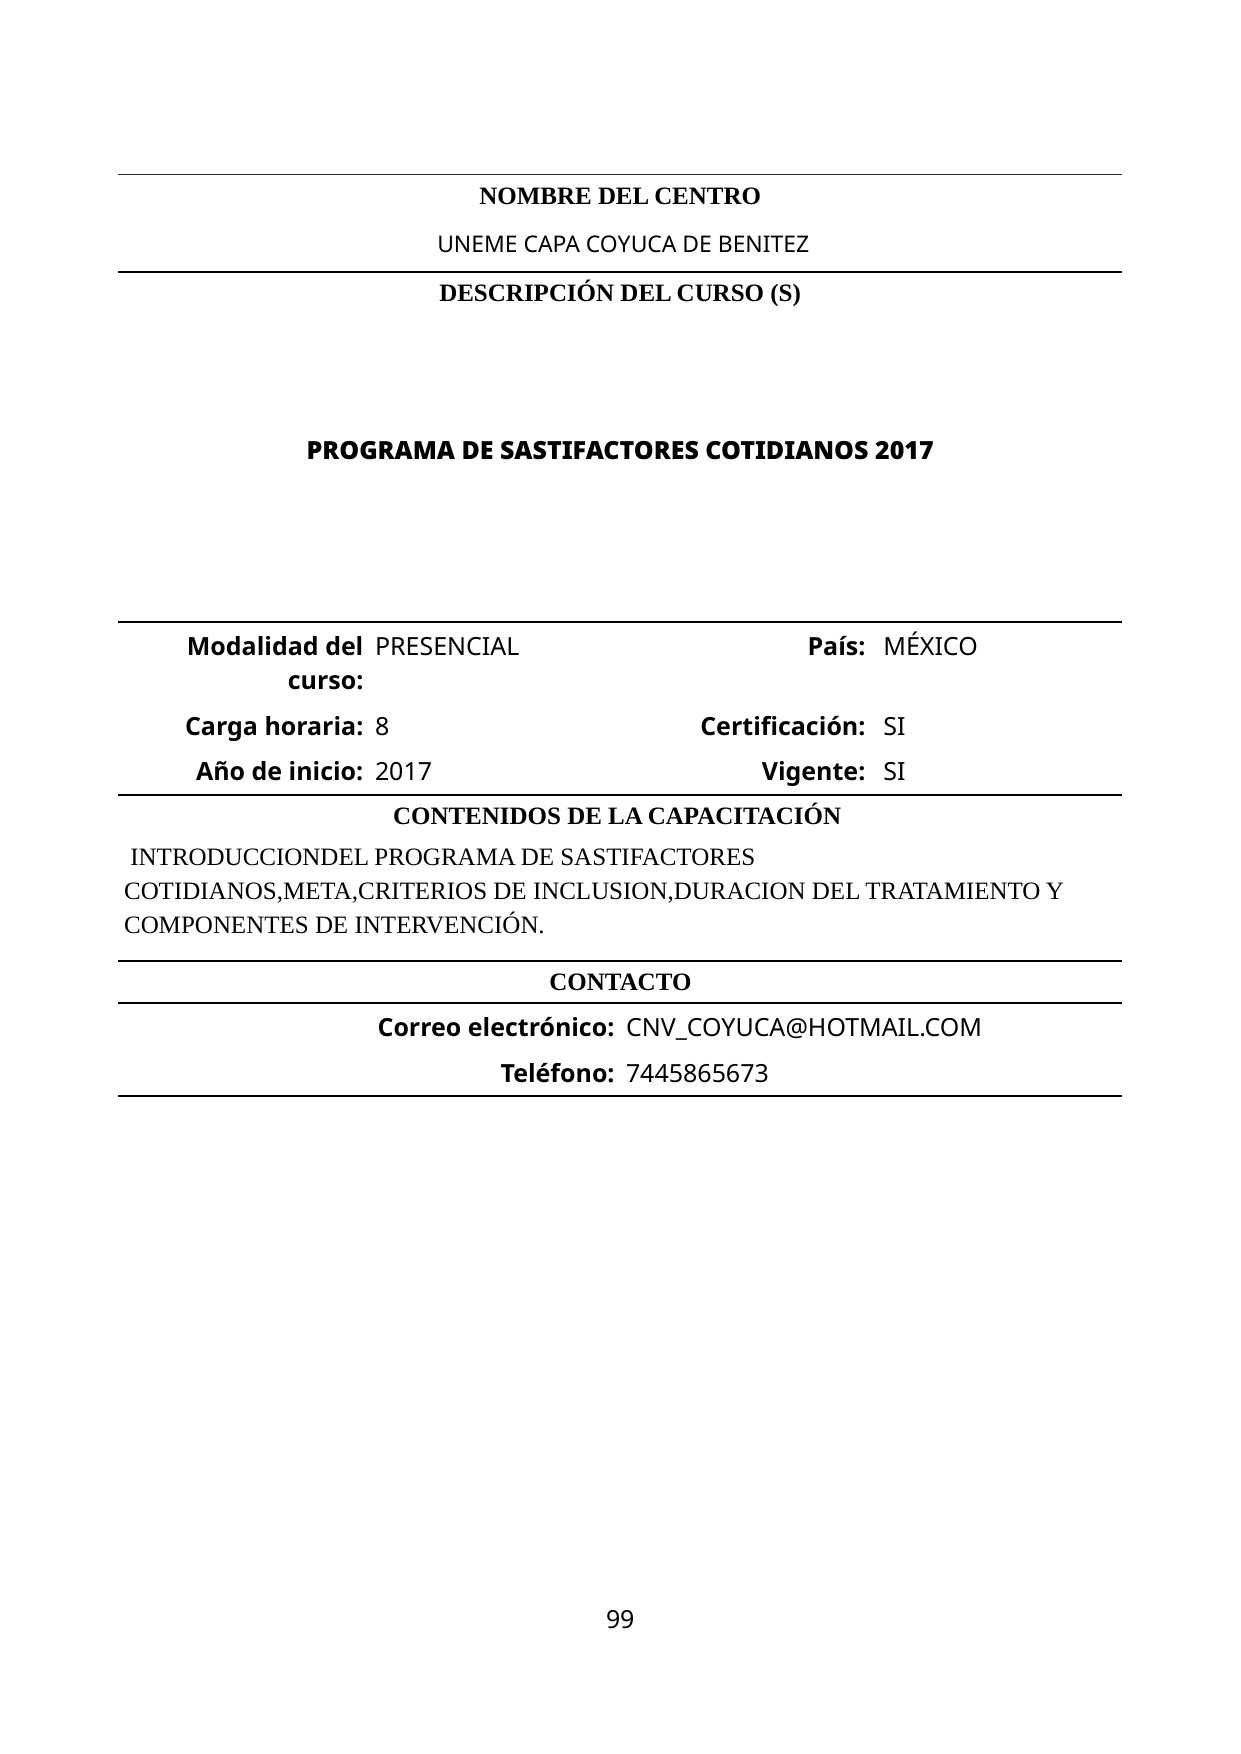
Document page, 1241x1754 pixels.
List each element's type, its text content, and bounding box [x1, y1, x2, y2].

table_cell PRESENCIAL [369, 623, 620, 702]
table_cell PROGRAMA DE SASTIFACTORES COTIDIANOS 2017 [118, 313, 1122, 621]
table_cell Carga horaria: [118, 703, 369, 748]
table_header NOMBRE DEL CENTRO [118, 176, 1122, 216]
table_cell Año de inicio: [118, 748, 369, 793]
table_cell DESCRIPCIÓN DEL CURSO (S) [118, 273, 1122, 313]
table_cell Certificación: [620, 703, 871, 748]
table_cell MÉXICO [871, 623, 1122, 702]
table_cell 7445865673 [620, 1050, 1122, 1095]
table_cell 2017 [369, 748, 620, 793]
table_cell 8 [369, 703, 620, 748]
table_cell Modalidad del curso: [118, 623, 369, 702]
table_cell Correo electrónico: [118, 1004, 620, 1049]
table_cell Vigente: [620, 748, 871, 793]
table_cell Teléfono: [118, 1050, 620, 1095]
table_cell INTRODUCCIONDEL PROGRAMA DE SASTIFACTORES COTIDIANOS,META,CRITERIOS DE INCLUSION,DURACION DEL TRATAMIENTO Y COMPONENTES DE INTERVENCIÓN. [118, 836, 1122, 959]
table_cell CONTENIDOS DE LA CAPACITACIÓN [118, 796, 1122, 836]
table_cell SI [871, 703, 1122, 748]
table_cell CONTACTO [118, 962, 1122, 1002]
table_cell CNV_COYUCA@HOTMAIL.COM [620, 1004, 1122, 1049]
table_cell País: [620, 623, 871, 702]
table_cell UNEME CAPA COYUCA DE BENITEZ [118, 216, 1122, 271]
table_cell SI [871, 748, 1122, 793]
